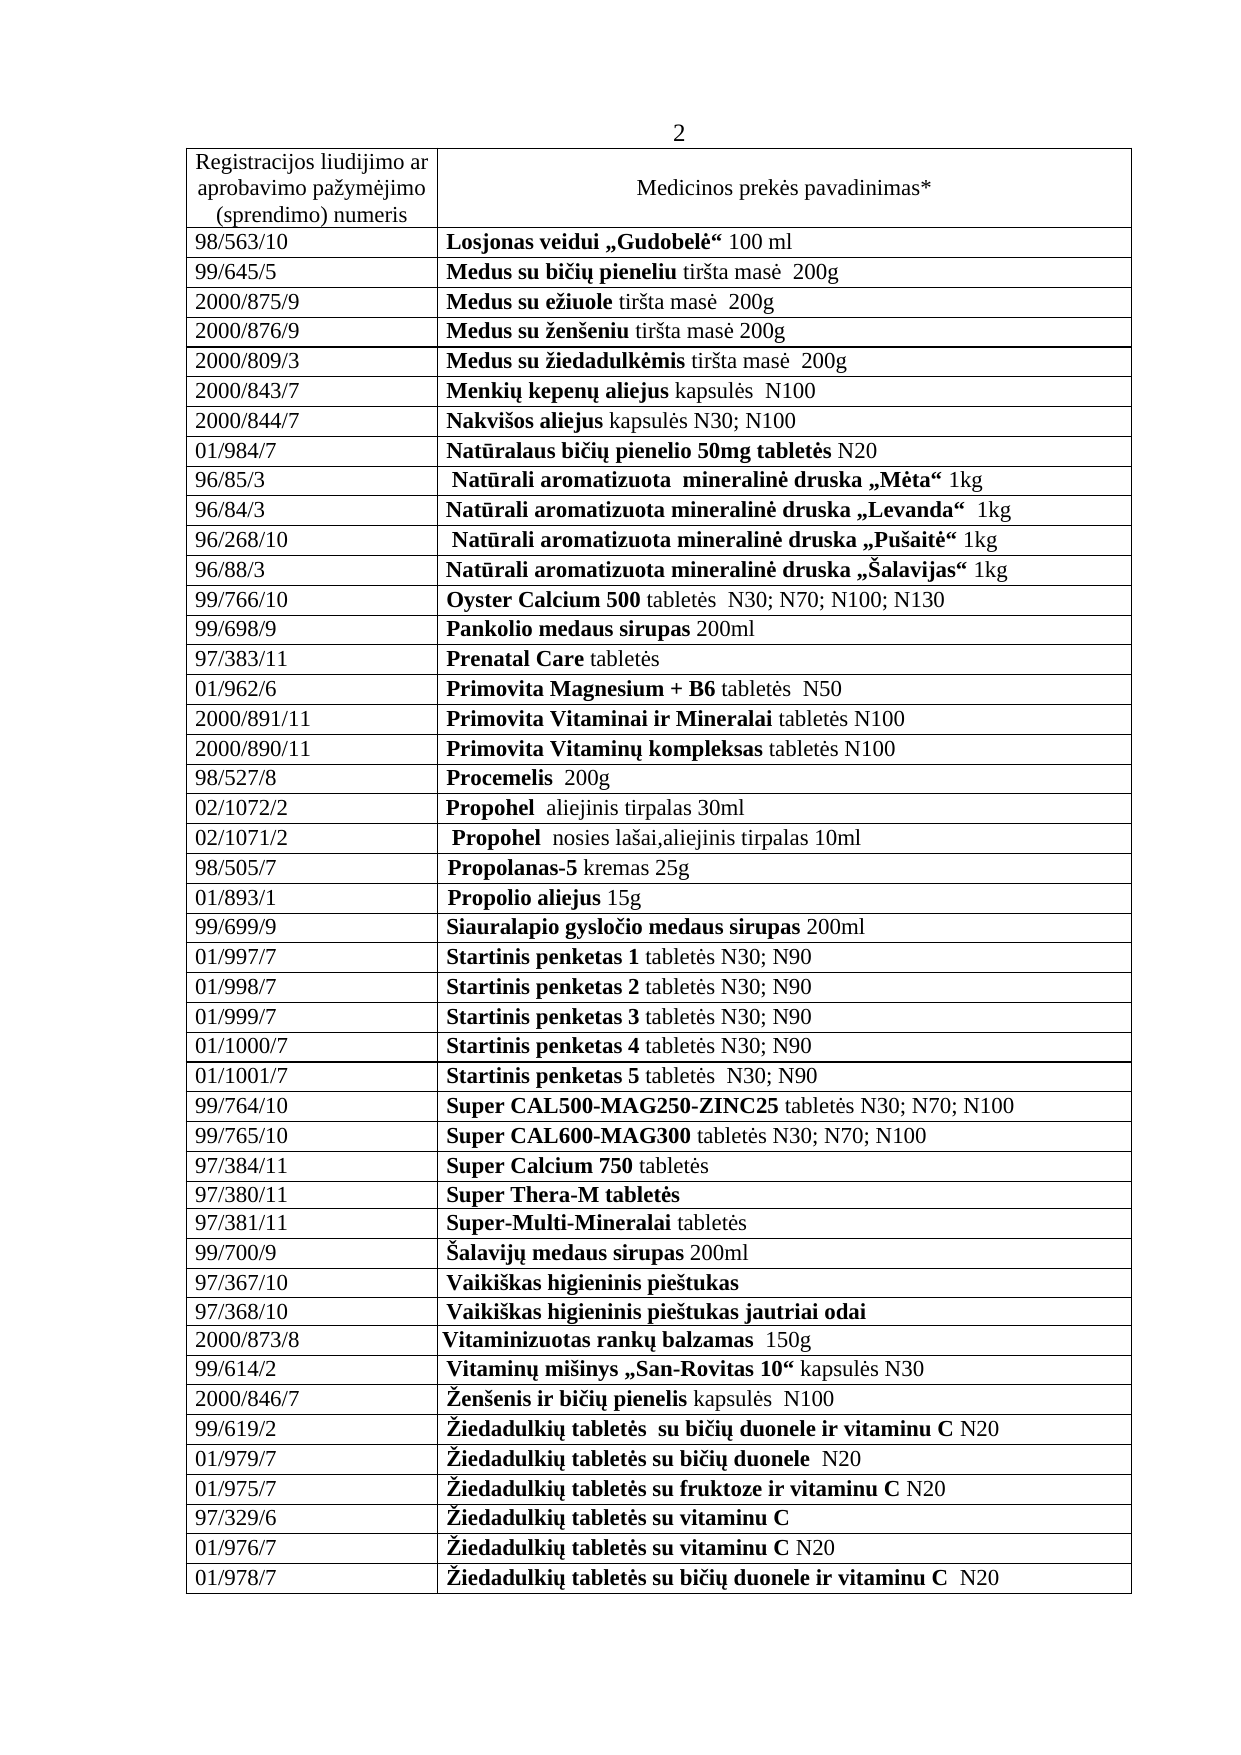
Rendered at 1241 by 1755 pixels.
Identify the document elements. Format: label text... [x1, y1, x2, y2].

table_cell 96/88/3 [187, 556, 437, 585]
table_cell 2000/809/3 [187, 348, 437, 376]
table_cell 99/765/10 [187, 1122, 437, 1151]
table_cell Super Calcium 750 tabletės [438, 1152, 1131, 1181]
table_cell Propolio aliejus 15g [438, 884, 1131, 912]
table_cell Žiedadulkių tabletės su bičių duonele N20 [438, 1445, 1131, 1474]
table_cell 02/1071/2 [187, 824, 437, 853]
table_cell Startinis penketas 4 tabletės N30; N90 [438, 1033, 1131, 1061]
table_cell 99/764/10 [187, 1092, 437, 1121]
table_cell 2000/876/9 [187, 318, 437, 346]
table_cell 2000/843/7 [187, 377, 437, 406]
table_cell 01/975/7 [187, 1475, 437, 1503]
table_cell Žiedadulkių tabletės su vitaminu C [438, 1505, 1131, 1533]
table_cell 98/527/8 [187, 765, 437, 793]
table_cell Vaikiškas higieninis pieštukas jautriai odai [438, 1298, 1131, 1325]
table_cell 01/999/7 [187, 1003, 437, 1032]
table_cell 97/384/11 [187, 1152, 437, 1181]
table_cell Žiedadulkių tabletės su bičių duonele ir vitaminu C N20 [438, 1415, 1131, 1444]
table_header Medicinos prekės pavadinimas* [438, 149, 1131, 227]
table_cell 99/698/9 [187, 616, 437, 644]
table_cell 97/329/6 [187, 1505, 437, 1533]
table_cell 97/367/10 [187, 1269, 437, 1297]
table_cell Startinis penketas 1 tabletės N30; N90 [438, 943, 1131, 972]
table_cell 01/1000/7 [187, 1033, 437, 1061]
table_cell 99/699/9 [187, 914, 437, 942]
table_cell Siauralapio gysločio medaus sirupas 200ml [438, 914, 1131, 942]
table_cell Natūrali aromatizuota mineralinė druska „Pušaitė“ 1kg [438, 526, 1131, 555]
table_cell 01/998/7 [187, 973, 437, 1002]
table_cell 98/505/7 [187, 854, 437, 883]
table_cell Startinis penketas 2 tabletės N30; N90 [438, 973, 1131, 1002]
table_cell 01/997/7 [187, 943, 437, 972]
table_cell Žiedadulkių tabletės su bičių duonele ir vitaminu C N20 [438, 1564, 1131, 1593]
table_cell 99/614/2 [187, 1356, 437, 1384]
table_cell Medus su žiedadulkėmis tiršta masė 200g [438, 348, 1131, 376]
table_cell Procemelis 200g [438, 765, 1131, 793]
table_cell 96/84/3 [187, 496, 437, 525]
table_cell 2000/890/11 [187, 735, 437, 763]
table_cell Startinis penketas 3 tabletės N30; N90 [438, 1003, 1131, 1032]
table_cell Super CAL600-MAG300 tabletės N30; N70; N100 [438, 1122, 1131, 1151]
table_cell 2000/844/7 [187, 407, 437, 436]
table_cell Žiedadulkių tabletės su fruktoze ir vitaminu C N20 [438, 1475, 1131, 1503]
table_cell 99/619/2 [187, 1415, 437, 1444]
table_cell Vitaminų mišinys „San-Rovitas 10“ kapsulės N30 [438, 1356, 1131, 1384]
table_cell Losjonas veidui „Gudobelė“ 100 ml [438, 228, 1131, 257]
table_cell Propohel aliejinis tirpalas 30ml [438, 794, 1131, 823]
table_cell Propohel nosies lašai,aliejinis tirpalas 10ml [438, 824, 1131, 853]
table_cell Menkių kepenų aliejus kapsulės N100 [438, 377, 1131, 406]
table_cell 97/368/10 [187, 1298, 437, 1325]
table_cell Medus su ežiuole tiršta masė 200g [438, 288, 1131, 317]
table_cell Super Thera-M tabletės [438, 1182, 1131, 1208]
table_cell 01/893/1 [187, 884, 437, 912]
table_cell Natūrali aromatizuota mineralinė druska „Šalavijas“ 1kg [438, 556, 1131, 585]
table_cell Nakvišos aliejus kapsulės N30; N100 [438, 407, 1131, 436]
table_cell 01/976/7 [187, 1534, 437, 1563]
table_cell Vitaminizuotas rankų balzamas 150g [438, 1326, 1131, 1354]
table_cell 96/268/10 [187, 526, 437, 555]
table_cell Medus su ženšeniu tiršta masė 200g [438, 318, 1131, 346]
table_cell 98/563/10 [187, 228, 437, 257]
table_cell Startinis penketas 5 tabletės N30; N90 [438, 1063, 1131, 1091]
table_cell Super-Multi-Mineralai tabletės [438, 1209, 1131, 1238]
table_cell 02/1072/2 [187, 794, 437, 823]
table_cell 01/979/7 [187, 1445, 437, 1474]
table_cell 2000/891/11 [187, 705, 437, 734]
table_cell Prenatal Care tabletės [438, 645, 1131, 674]
table_cell Primovita Vitaminai ir Mineralai tabletės N100 [438, 705, 1131, 734]
table_cell Natūrali aromatizuota mineralinė druska „Levanda“ 1kg [438, 496, 1131, 525]
table_cell Šalavijų medaus sirupas 200ml [438, 1239, 1131, 1267]
table_cell Ženšenis ir bičių pienelis kapsulės N100 [438, 1385, 1131, 1414]
table_cell Oyster Calcium 500 tabletės N30; N70; N100; N130 [438, 586, 1131, 614]
table_header Registracijos liudijimo ar aprobavimo pažymėjimo (sprendimo) numeris [187, 149, 437, 227]
table_cell Pankolio medaus sirupas 200ml [438, 616, 1131, 644]
table_cell 2000/873/8 [187, 1326, 437, 1354]
table_cell Vaikiškas higieninis pieštukas [438, 1269, 1131, 1297]
table_cell Natūrali aromatizuota mineralinė druska „Mėta“ 1kg [438, 467, 1131, 495]
table_cell Propolanas-5 kremas 25g [438, 854, 1131, 883]
table_cell 01/978/7 [187, 1564, 437, 1593]
table_cell 99/700/9 [187, 1239, 437, 1267]
table_cell 99/766/10 [187, 586, 437, 614]
table_cell 01/962/6 [187, 675, 437, 704]
table_cell 2000/846/7 [187, 1385, 437, 1414]
table_cell 97/383/11 [187, 645, 437, 674]
table_cell 96/85/3 [187, 467, 437, 495]
table_cell Super CAL500-MAG250-ZINC25 tabletės N30; N70; N100 [438, 1092, 1131, 1121]
table_cell 01/984/7 [187, 437, 437, 466]
table_cell Primovita Vitaminų kompleksas tabletės N100 [438, 735, 1131, 763]
table_cell Primovita Magnesium + B6 tabletės N50 [438, 675, 1131, 704]
table_cell Natūralaus bičių pienelio 50mg tabletės N20 [438, 437, 1131, 466]
table_cell 2000/875/9 [187, 288, 437, 317]
table_cell 97/381/11 [187, 1209, 437, 1238]
table_cell 97/380/11 [187, 1182, 437, 1208]
table_cell Žiedadulkių tabletės su vitaminu C N20 [438, 1534, 1131, 1563]
table_cell 01/1001/7 [187, 1063, 437, 1091]
table_cell 99/645/5 [187, 258, 437, 287]
table_cell Medus su bičių pieneliu tiršta masė 200g [438, 258, 1131, 287]
